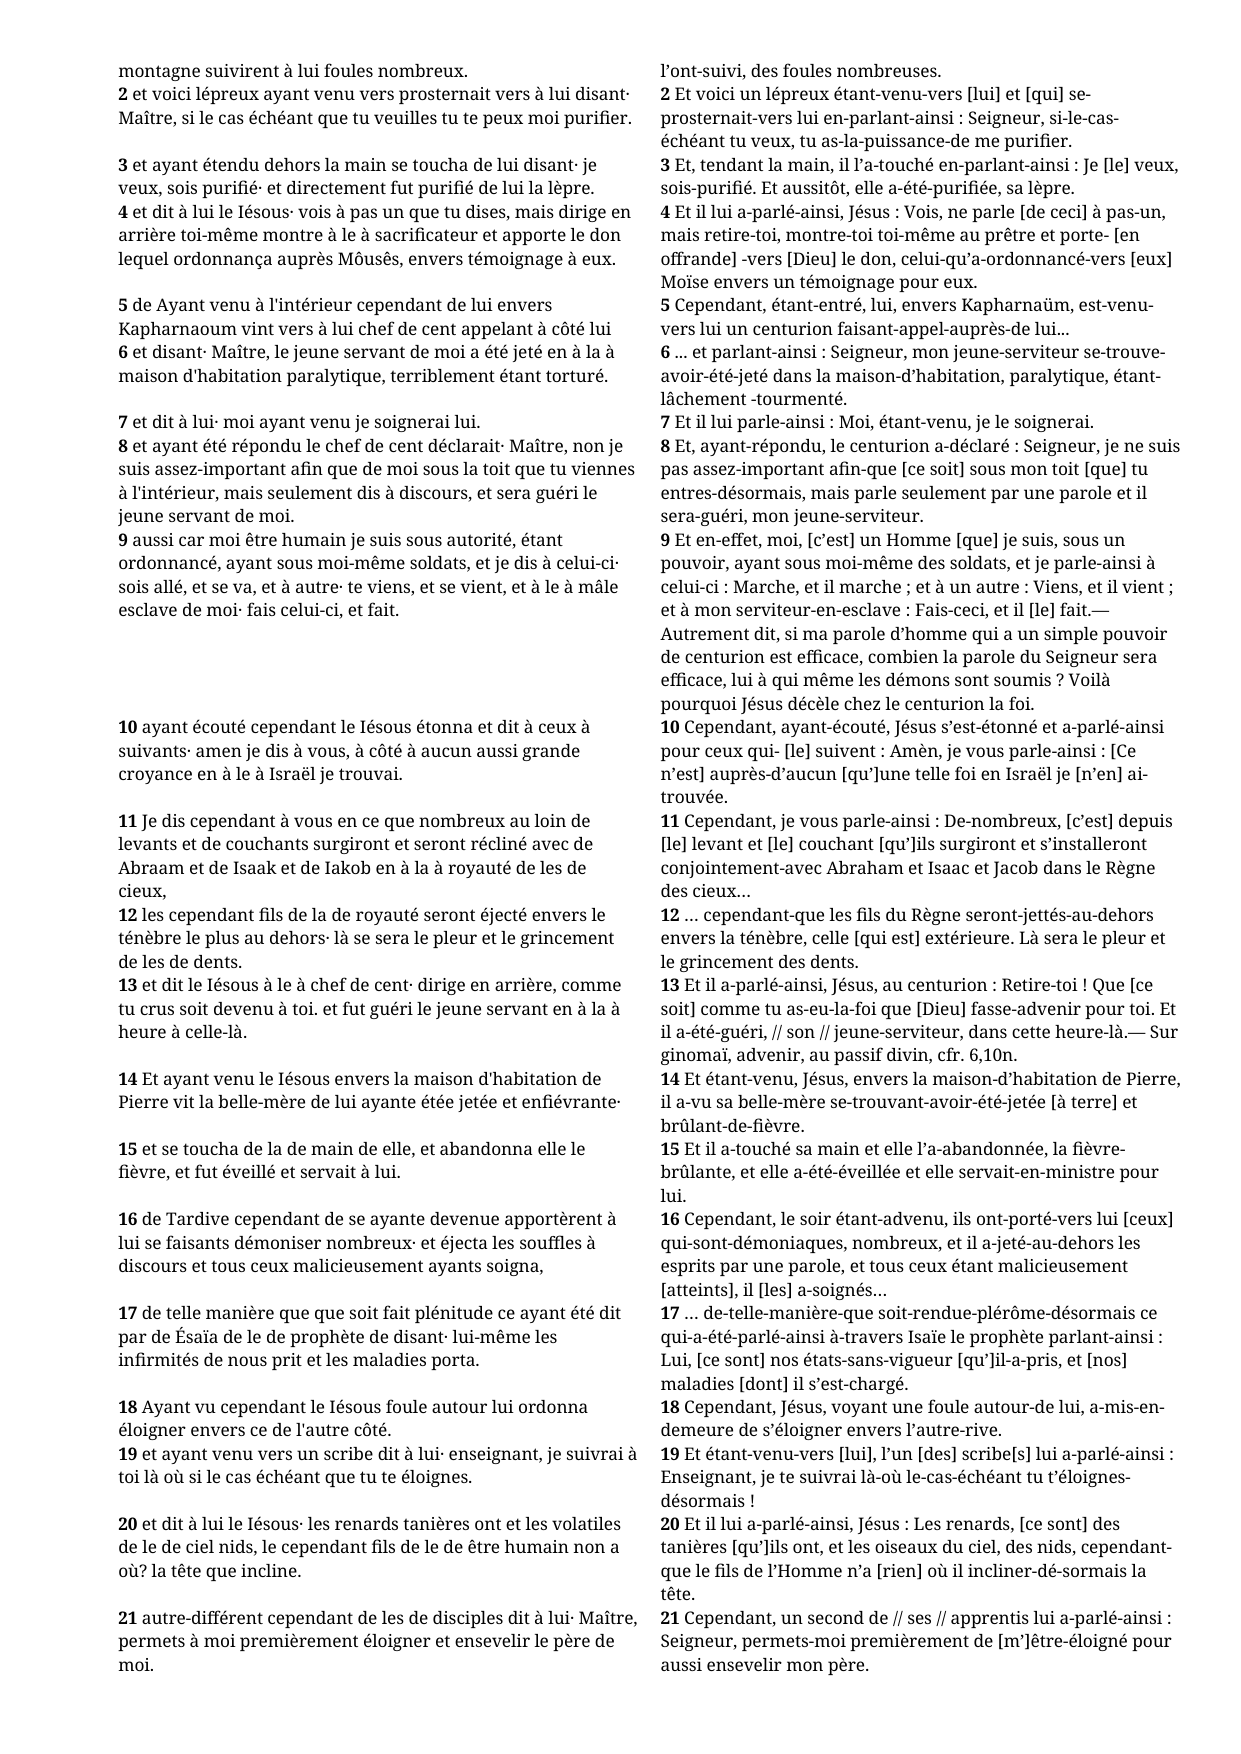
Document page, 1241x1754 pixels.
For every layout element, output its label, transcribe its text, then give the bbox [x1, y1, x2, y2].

table_cell 21 autre-différent cependant de les de disciples dit à lui· Maître, permets à moi premièrement éloigner et ensevelir le père de moi. [118, 1606, 639, 1676]
table_cell [639, 1512, 660, 1606]
table_cell [639, 434, 660, 528]
table_cell [639, 1442, 660, 1512]
table_cell [639, 528, 660, 715]
table_cell 3 Et, tendant la main, il l’a-touché en-parlant-ainsi : Je [le] veux, sois-purifié. Et aussitôt, elle a-été-purifiée, sa lèpre. [660, 153, 1181, 200]
table_header 1 Étant-descendu cependant, lui, loin-de la montagne, elles l’ont-suivi, des foules nombreuses. [660, 59, 1181, 82]
table_cell [639, 1395, 660, 1442]
table_cell 9 aussi car moi être humain je suis sous autorité, étant ordonnancé, ayant sous moi-même soldats, et je dis à celui-ci· sois allé, et se va, et à autre· te viens, et se vient, et à le à mâle esclave de moi· fais celui-ci, et fait. [118, 528, 639, 715]
table_cell 21 Cependant, un second de // ses // apprentis lui a-parlé-ainsi : Seigneur, permets-moi premièrement de [m’]être-éloigné pour aussi ensevelir mon père. [660, 1606, 1181, 1676]
table_cell [639, 715, 660, 809]
table_cell 18 Ayant vu cependant le Iésous foule autour lui ordonna éloigner envers ce de l'autre côté. [118, 1395, 639, 1442]
table_cell 4 Et il lui a-parlé-ainsi, Jésus : Vois, ne parle [de ceci] à pas-un, mais retire-toi, montre-toi toi-même au prêtre et porte- [en offrande] -vers [Dieu] le don, celui-qu’a-ordonnancé-vers [eux] Moïse envers un témoignage pour eux. [660, 200, 1181, 293]
table_cell [639, 411, 660, 434]
table_cell 19 et ayant venu vers un scribe dit à lui· enseignant, je suivrai à toi là où si le cas échéant que tu te éloignes. [118, 1442, 639, 1512]
table_cell [639, 153, 660, 200]
table_cell 13 Et il a-parlé-ainsi, Jésus, au centurion : Retire-toi ! Que [ce soit] comme tu as-eu-la-foi que [Dieu] fasse-advenir pour toi. Et il a-été-guéri, // son // jeune-serviteur, dans cette heure-là.— Sur ginomaï, advenir, au passif divin, cfr. 6,10n. [660, 973, 1181, 1067]
table_cell [639, 1137, 660, 1207]
table_cell 17 … de-telle-manière-que soit-rendue-plérôme-désormais ce qui-a-été-parlé-ainsi à-travers Isaïe le prophète parlant-ainsi : Lui, [ce sont] nos états-sans-vigueur [qu’]il-a-pris, et [nos] maladies [dont] il s’est-chargé. [660, 1301, 1181, 1395]
table_cell [639, 200, 660, 293]
table_cell 14 Et étant-venu, Jésus, envers la maison-d’habitation de Pierre, il a-vu sa belle-mère se-trouvant-avoir-été-jetée [à terre] et brûlant-de-fièvre. [660, 1067, 1181, 1137]
table_cell 11 Je dis cependant à vous en ce que nombreux au loin de levants et de couchants surgiront et seront récliné avec de Abraam et de Isaak et de Iakob en à la à royauté de les de cieux, [118, 809, 639, 903]
table_cell [639, 83, 660, 153]
table_cell 10 ayant écouté cependant le Iésous étonna et dit à ceux à suivants· amen je dis à vous, à côté à aucun aussi grande croyance en à le à Israël je trouvai. [118, 715, 639, 809]
table_cell 11 Cependant, je vous parle-ainsi : De-nombreux, [c’est] depuis [le] levant et [le] couchant [qu’]ils surgiront et s’installeront conjointement-avec Abraham et Isaac et Jacob dans le Règne des cieux… [660, 809, 1181, 903]
table_cell 6 ... et parlant-ainsi : Seigneur, mon jeune-serviteur se-trouve-avoir-été-jeté dans la maison-d’habitation, paralytique, étant- lâchement -tourmenté. [660, 340, 1181, 411]
table_cell 20 Et il lui a-parlé-ainsi, Jésus : Les renards, [ce sont] des tanières [qu’]ils ont, et les oiseaux du ciel, des nids, cependant-que le fils de l’Homme n’a [rien] où il incliner-dé-sormais la tête. [660, 1512, 1181, 1606]
table_cell [639, 809, 660, 903]
table_cell 20 et dit à lui le Iésous· les renards tanières ont et les volatiles de le de ciel nids, le cependant fils de le de être humain non a où? la tête que incline. [118, 1512, 639, 1606]
table_cell [639, 294, 660, 340]
table_cell 16 de Tardive cependant de se ayante devenue apportèrent à lui se faisants démoniser nombreux· et éjecta les souffles à discours et tous ceux malicieusement ayants soigna, [118, 1208, 639, 1301]
table_cell 19 Et étant-venu-vers [lui], l’un [des] scribe[s] lui a-parlé-ainsi : Enseignant, je te suivrai là-où le-cas-échéant tu t’éloignes-désormais ! [660, 1442, 1181, 1512]
table_cell 12 … cependant-que les fils du Règne seront-jettés-au-dehors envers la ténèbre, celle [qui est] extérieure. Là sera le pleur et le grincement des dents. [660, 903, 1181, 973]
table_cell [639, 973, 660, 1067]
table_cell 9 Et en-effet, moi, [c’est] un Homme [que] je suis, sous un pouvoir, ayant sous moi-même des soldats, et je parle-ainsi à celui-ci : Marche, et il marche ; et à un autre : Viens, et il vient ; et à mon serviteur-en-esclave : Fais-ceci, et il [le] fait.— Autrement dit, si ma parole d’homme qui a un simple pouvoir de centurion est efficace, combien la parole du Seigneur sera efficace, lui à qui même les démons sont soumis ? Voilà pourquoi Jésus décèle chez le centurion la foi. [660, 528, 1181, 715]
table_cell 13 et dit le Iésous à le à chef de cent· dirige en arrière, comme tu crus soit devenu à toi. et fut guéri le jeune servant en à la à heure à celle-là. [118, 973, 639, 1067]
table_cell 4 et dit à lui le Iésous· vois à pas un que tu dises, mais dirige en arrière toi-même montre à le à sacrificateur et apporte le don lequel ordonnança auprès Môusês, envers témoignage à eux. [118, 200, 639, 293]
table_header [639, 59, 660, 82]
table_cell [639, 1606, 660, 1676]
table_cell [639, 1208, 660, 1301]
table_cell 16 Cependant, le soir étant-advenu, ils ont-porté-vers lui [ceux] qui-sont-démoniaques, nombreux, et il a-jeté-au-dehors les esprits par une parole, et tous ceux étant malicieusement [atteints], il [les] a-soignés… [660, 1208, 1181, 1301]
table_cell 3 et ayant étendu dehors la main se toucha de lui disant· je veux, sois purifié· et directement fut purifié de lui la lèpre. [118, 153, 639, 200]
table_cell [639, 1301, 660, 1395]
table_header 1 de Ayant descendu cependant de lui au loin de le de montagne suivirent à lui foules nombreux. [118, 59, 639, 82]
table_cell 12 les cependant fils de la de royauté seront éjecté envers le ténèbre le plus au dehors· là se sera le pleur et le grincement de les de dents. [118, 903, 639, 973]
table_cell 7 et dit à lui· moi ayant venu je soignerai lui. [118, 411, 639, 434]
table_cell 17 de telle manière que que soit fait plénitude ce ayant été dit par de Ésaïa de le de prophète de disant· lui-même les infirmités de nous prit et les maladies porta. [118, 1301, 639, 1395]
table_cell 7 Et il lui parle-ainsi : Moi, étant-venu, je le soignerai. [660, 411, 1181, 434]
table_cell 2 Et voici un lépreux étant-venu-vers [lui] et [qui] se-prosternait-vers lui en-parlant-ainsi : Seigneur, si-le-cas-échéant tu veux, tu as-la-puissance-de me purifier. [660, 83, 1181, 153]
table_cell 18 Cependant, Jésus, voyant une foule autour-de lui, a-mis-en-demeure de s’éloigner envers l’autre-rive. [660, 1395, 1181, 1442]
table_cell 8 et ayant été répondu le chef de cent déclarait· Maître, non je suis assez-important afin que de moi sous la toit que tu viennes à l'intérieur, mais seulement dis à discours, et sera guéri le jeune servant de moi. [118, 434, 639, 528]
table_cell 2 et voici lépreux ayant venu vers prosternait vers à lui disant· Maître, si le cas échéant que tu veuilles tu te peux moi purifier. [118, 83, 639, 153]
table_cell [639, 1067, 660, 1137]
table_cell 10 Cependant, ayant-écouté, Jésus s’est-étonné et a-parlé-ainsi pour ceux qui- [le] suivent : Amèn, je vous parle-ainsi : [Ce n’est] auprès-d’aucun [qu’]une telle foi en Israël je [n’en] ai-trouvée. [660, 715, 1181, 809]
table_cell 6 et disant· Maître, le jeune servant de moi a été jeté en à la à maison d'habitation paralytique, terriblement étant torturé. [118, 340, 639, 411]
table_cell 15 et se toucha de la de main de elle, et abandonna elle le fièvre, et fut éveillé et servait à lui. [118, 1137, 639, 1207]
table_cell [639, 903, 660, 973]
table_cell 8 Et, ayant-répondu, le centurion a-déclaré : Seigneur, je ne suis pas assez-important afin-que [ce soit] sous mon toit [que] tu entres-désormais, mais parle seulement par une parole et il sera-guéri, mon jeune-serviteur. [660, 434, 1181, 528]
table_cell 5 de Ayant venu à l'intérieur cependant de lui envers Kapharnaoum vint vers à lui chef de cent appelant à côté lui [118, 294, 639, 340]
table_cell [639, 340, 660, 411]
table_cell 14 Et ayant venu le Iésous envers la maison d'habitation de Pierre vit la belle-mère de lui ayante étée jetée et enfiévrante· [118, 1067, 639, 1137]
table_cell 5 Cependant, étant-entré, lui, envers Kapharnaüm, est-venu-vers lui un centurion faisant-appel-auprès-de lui... [660, 294, 1181, 340]
table_cell 15 Et il a-touché sa main et elle l’a-abandonnée, la fièvre-brûlante, et elle a-été-éveillée et elle servait-en-ministre pour lui. [660, 1137, 1181, 1207]
